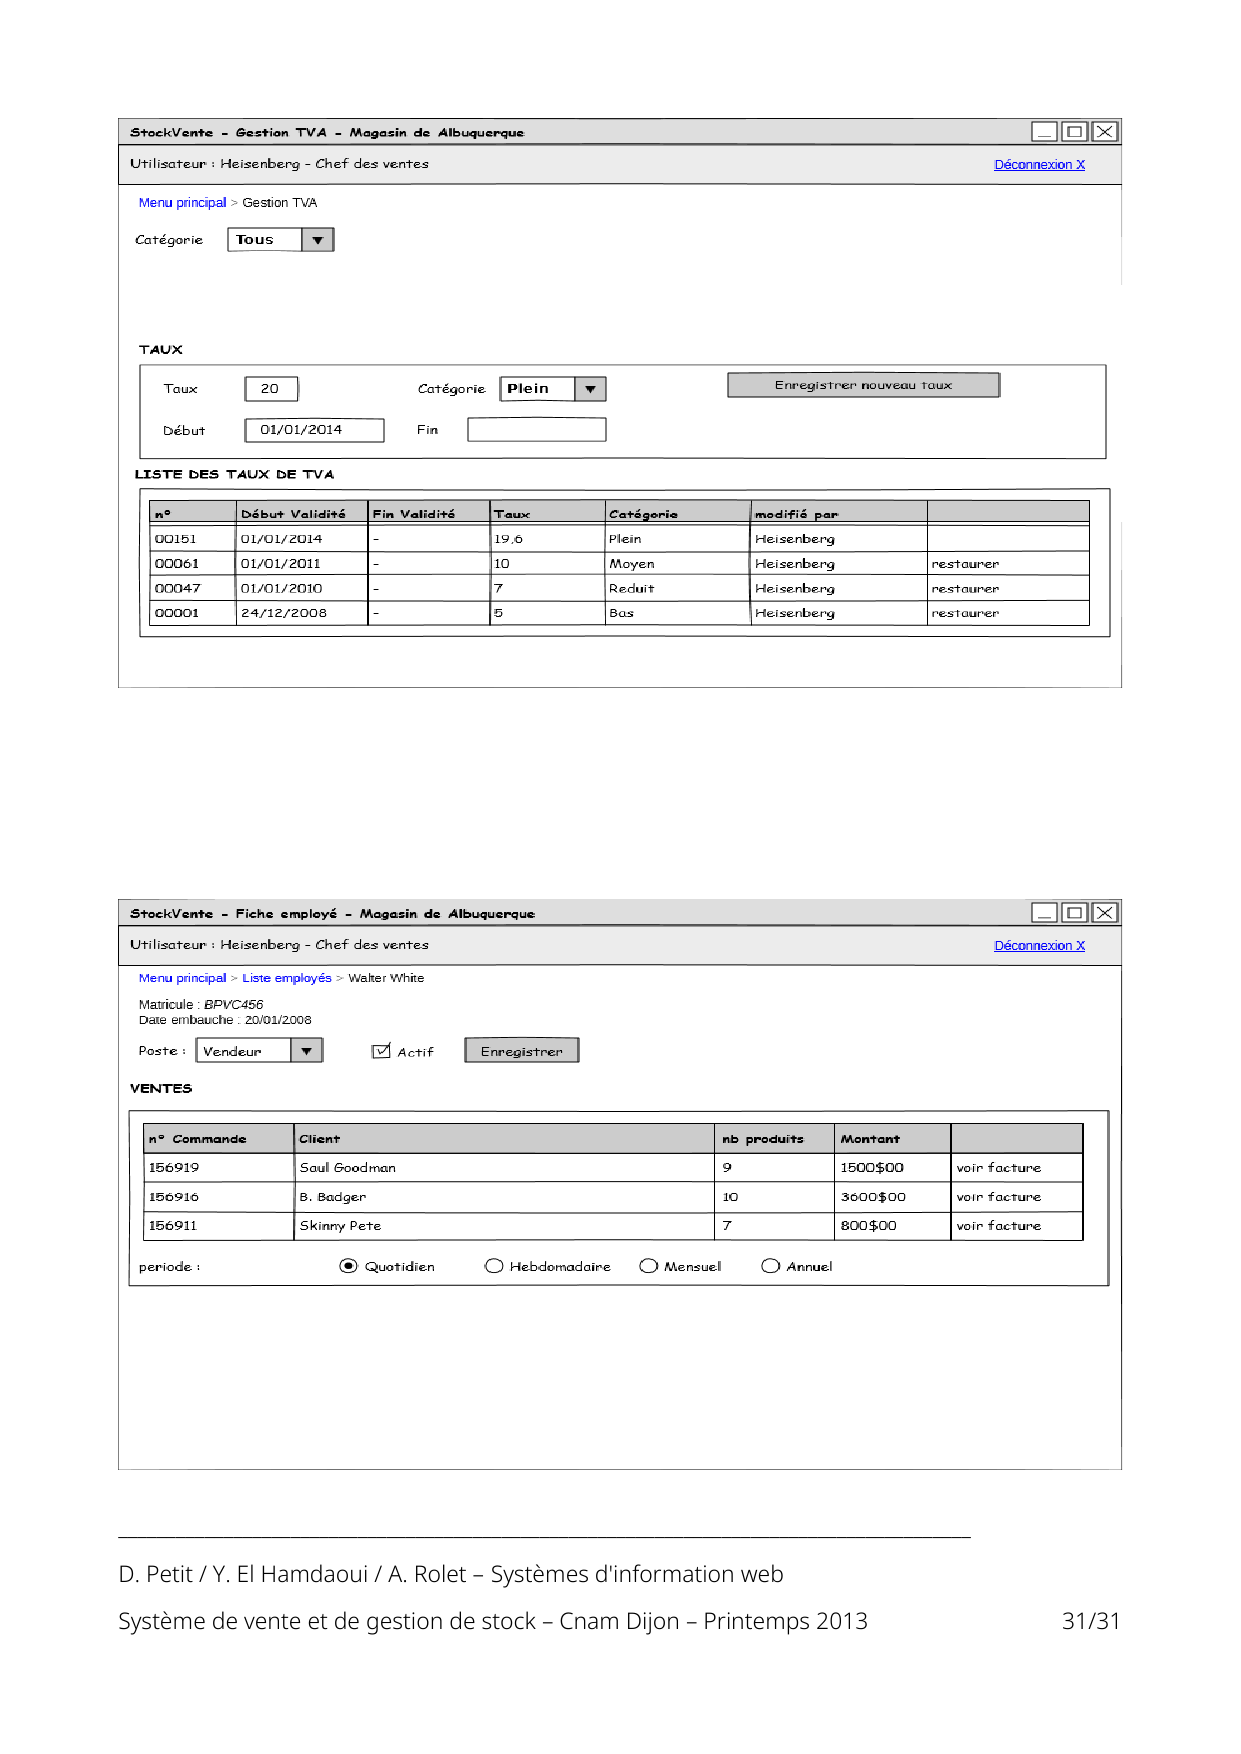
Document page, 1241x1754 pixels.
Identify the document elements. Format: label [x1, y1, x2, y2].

picture [118, 899, 1123, 1470]
picture [118, 118, 1123, 688]
